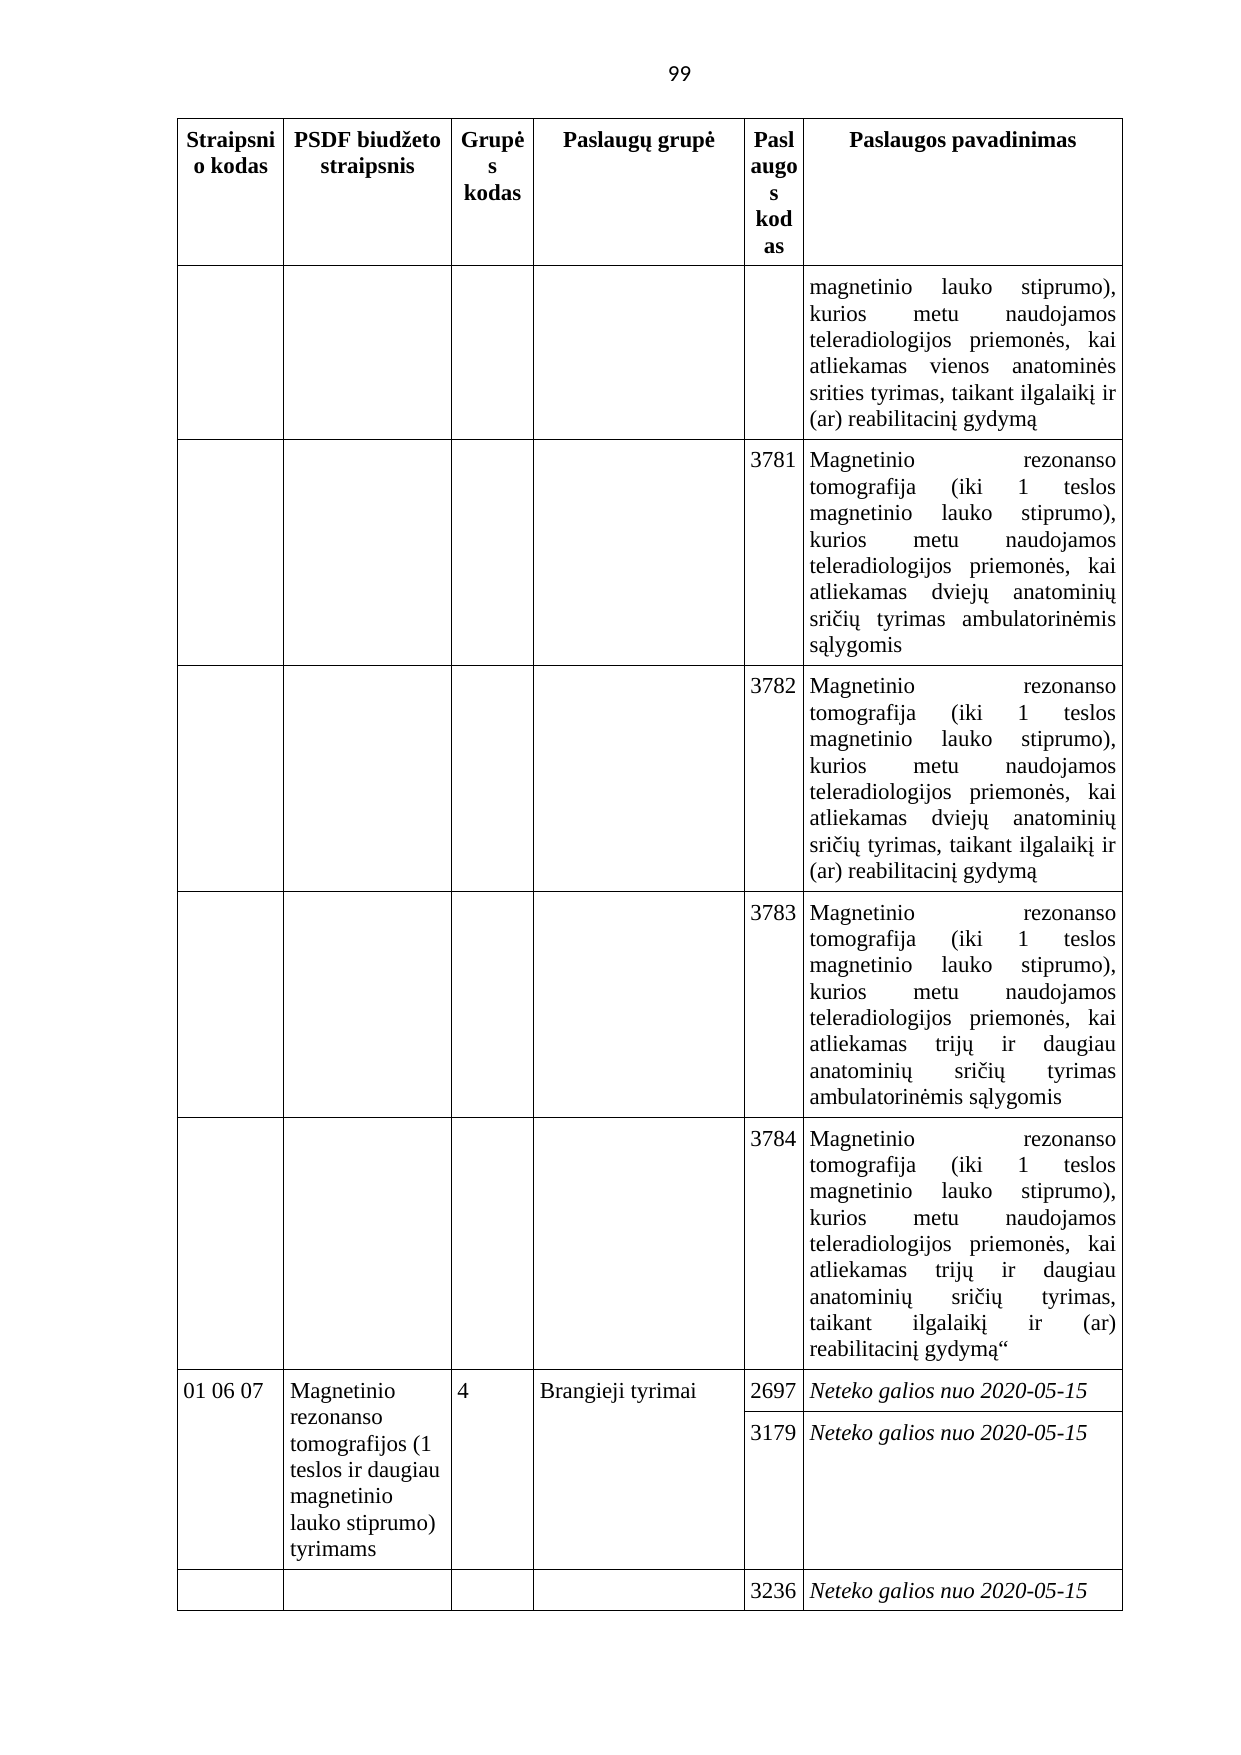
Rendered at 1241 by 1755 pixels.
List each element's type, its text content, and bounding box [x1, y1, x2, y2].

table_cell 01 06 07 [178, 1370, 283, 1411]
table_cell [178, 1411, 283, 1569]
table_cell Magnetinio rezonanso tomografija (iki 1 teslos magnetinio lauko stiprumo), kurios metu naudojamos teleradiologijos priemonės, kai atliekamas dviejų anatominių sričių tyrimas ambulatorinėmis sąlygomis [804, 440, 1122, 664]
table_cell [284, 1570, 451, 1610]
table_cell [178, 1118, 283, 1369]
table_cell 2697 [745, 1370, 803, 1411]
table_cell [452, 266, 533, 438]
table_cell 3783 [745, 892, 803, 1117]
table_cell [284, 266, 451, 438]
table_header Paslaugos pavadinimas [804, 119, 1122, 265]
table_cell [178, 892, 283, 1117]
table_header PSDF biudžeto straipsnis [284, 119, 451, 265]
table_cell Magnetinio rezonanso tomografija (iki 1 teslos magnetinio lauko stiprumo), kurios metu naudojamos teleradiologijos priemonės, kai atliekamas dviejų anatominių sričių tyrimas, taikant ilgalaikį ir (ar) reabilitacinį gydymą [804, 666, 1122, 891]
table_cell [534, 440, 744, 664]
table_cell 4 [452, 1370, 533, 1411]
table_cell Magnetinio rezonanso tomografija (iki 1 teslos magnetinio lauko stiprumo), kurios metu naudojamos teleradiologijos priemonės, kai atliekamas trijų ir daugiau anatominių sričių tyrimas, taikant ilgalaikį ir (ar) reabilitacinį gydymą“ [804, 1118, 1122, 1369]
table_cell 3179 [745, 1412, 803, 1569]
table_cell [178, 440, 283, 664]
table_cell 3782 [745, 666, 803, 891]
table_cell [284, 666, 451, 891]
table_cell 3781 [745, 440, 803, 664]
table_cell [534, 266, 744, 438]
table_cell [284, 1118, 451, 1369]
table_header Straipsnio kodas [178, 119, 283, 265]
table_cell Magnetinio rezonanso tomografijos (1 teslos ir daugiau magnetinio lauko stiprumo) tyrimams [284, 1370, 451, 1569]
table_cell Neteko galios nuo 2020-05-15 [804, 1370, 1122, 1411]
table_cell [452, 666, 533, 891]
table_header Paslaugų grupė [534, 119, 744, 265]
table_cell [452, 440, 533, 664]
table_cell 3784 [745, 1118, 803, 1369]
table_cell [534, 1411, 744, 1569]
table_cell [452, 1118, 533, 1369]
table_cell [534, 1118, 744, 1369]
table_cell [178, 1570, 283, 1610]
table_cell [178, 666, 283, 891]
table_cell [534, 1570, 744, 1610]
table_header Paslaugos kodas [745, 119, 803, 265]
table_cell [452, 1411, 533, 1569]
table_cell Brangieji tyrimai [534, 1370, 744, 1411]
table_cell [178, 266, 283, 438]
table_cell Neteko galios nuo 2020-05-15 [804, 1412, 1122, 1569]
table_header Grupės kodas [452, 119, 533, 265]
table_cell [745, 266, 803, 438]
table_cell magnetinio lauko stiprumo), kurios metu naudojamos teleradiologijos priemonės, kai atliekamas vienos anatominės srities tyrimas, taikant ilgalaikį ir (ar) reabilitacinį gydymą [804, 266, 1122, 438]
table_cell [284, 440, 451, 664]
table_cell [284, 892, 451, 1117]
table_cell 3236 [745, 1570, 803, 1610]
table_cell [452, 892, 533, 1117]
table_cell [534, 666, 744, 891]
table_cell [534, 892, 744, 1117]
table_cell Magnetinio rezonanso tomografija (iki 1 teslos magnetinio lauko stiprumo), kurios metu naudojamos teleradiologijos priemonės, kai atliekamas trijų ir daugiau anatominių sričių tyrimas ambulatorinėmis sąlygomis [804, 892, 1122, 1117]
table_cell Neteko galios nuo 2020-05-15 [804, 1570, 1122, 1610]
table_cell [452, 1570, 533, 1610]
